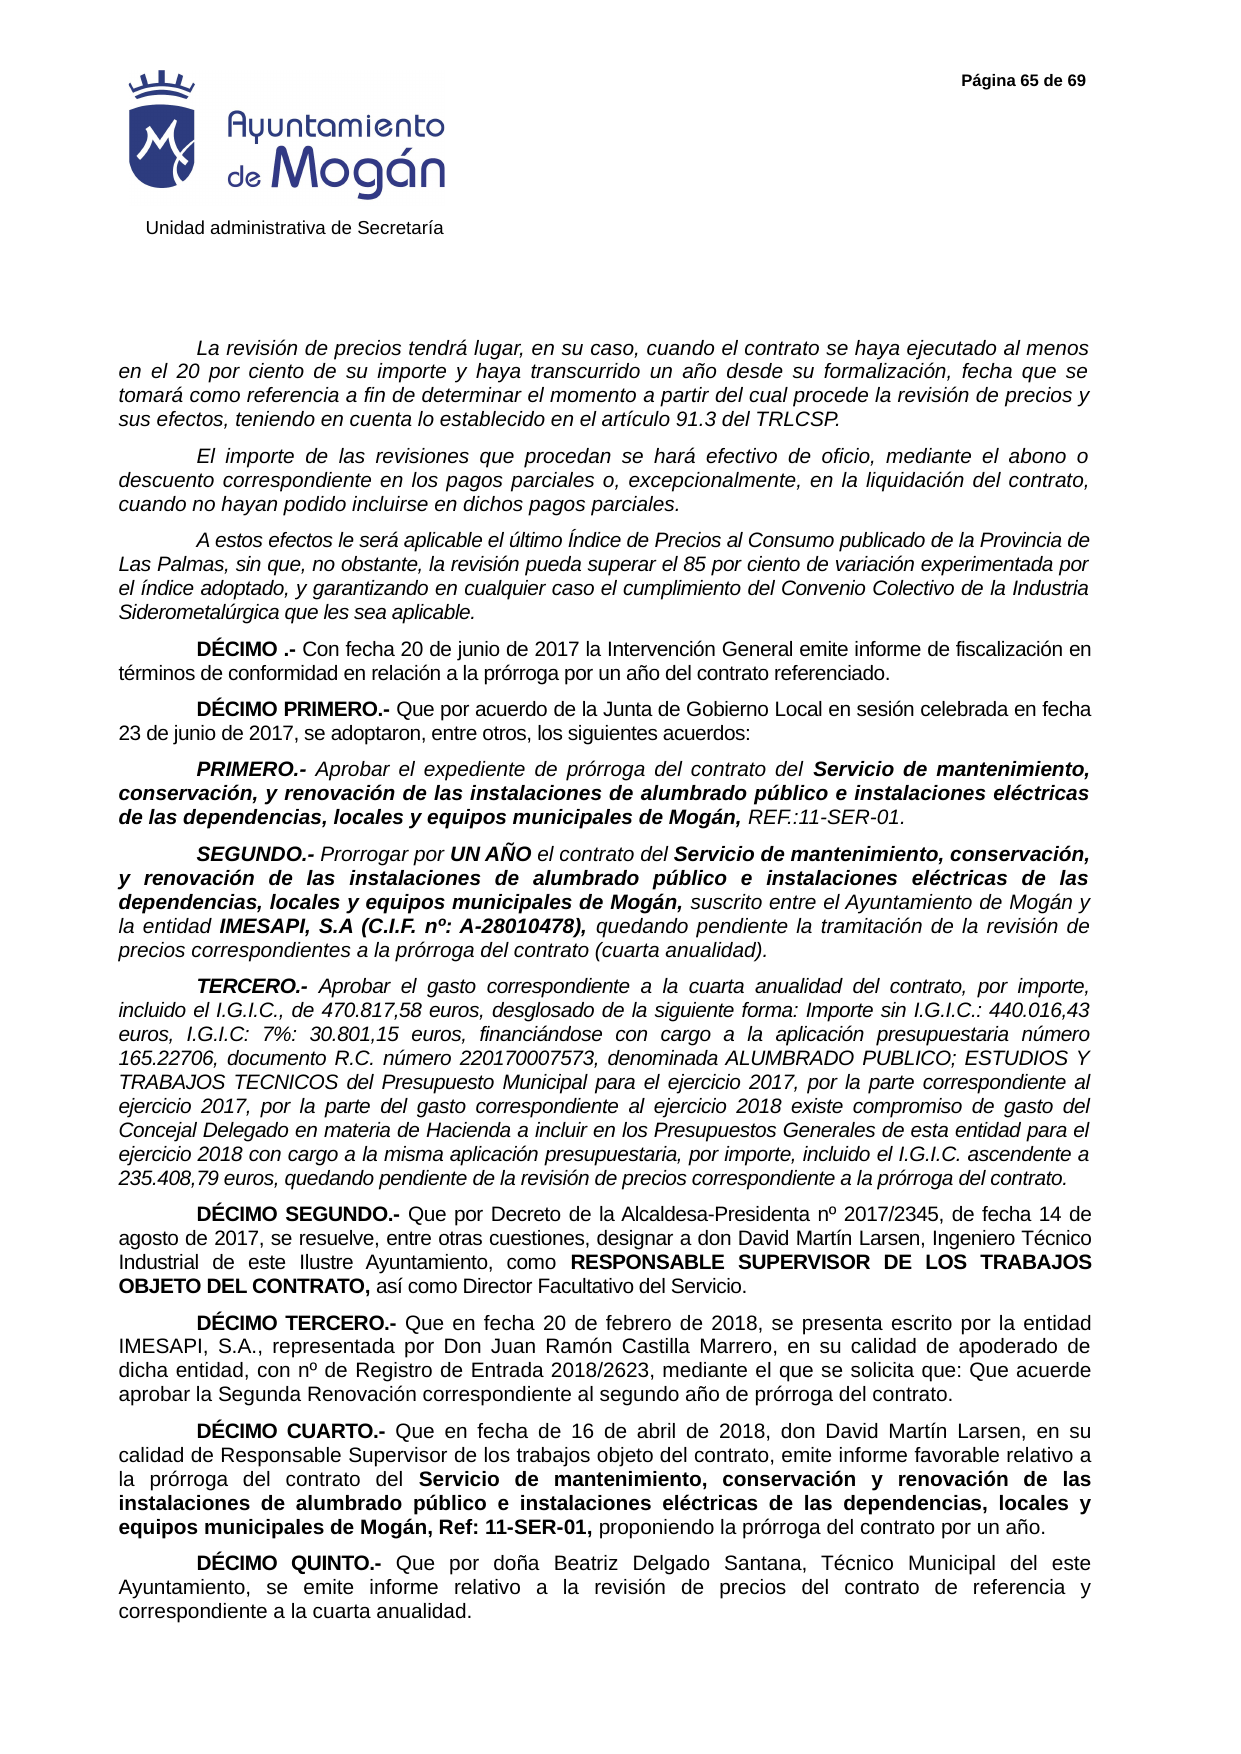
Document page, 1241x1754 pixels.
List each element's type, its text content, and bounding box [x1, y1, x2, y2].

text La revisión de precios tendrá lugar, en su caso, cuando el contrato se haya ejecutado al menos en el 20 por ciento de su importe y haya transcurrido un año desde su formalización, fecha que se tomará como referencia a fin de determinar el momento a partir del cual procede la revisión de precios y sus efectos, teniendo en cuenta lo establecido en el artículo 91.3 del TRLCSP. [118, 335, 1092, 431]
text DÉCIMO QUINTO.- Que por doña Beatriz Delgado Santana, Técnico Municipal del este Ayuntamiento, se emite informe relativo a la revisión de precios del contrato de referencia y correspondiente a la cuarta anualidad. [118, 1551, 1092, 1623]
text DÉCIMO PRIMERO.- Que por acuerdo de la Junta de Gobierno Local en sesión celebrada en fecha 23 de junio de 2017, se adoptaron, entre otros, los siguientes acuerdos: [118, 697, 1092, 745]
picture [128, 70, 445, 206]
text DÉCIMO CUARTO.- Que en fecha de 16 de abril de 2018, don David Martín Larsen, en su calidad de Responsable Supervisor de los trabajos objeto del contrato, emite informe favorable relativo a la prórroga del contrato del Servicio de mantenimiento, conservación y renovación de las instalaciones de alumbrado público e instalaciones eléctricas de las dependencias, locales y equipos municipales de Mogán, Ref: 11-SER-01, proponiendo la prórroga del contrato por un año. [118, 1419, 1092, 1538]
text El importe de las revisiones que procedan se hará efectivo de oficio, mediante el abono o descuento correspondiente en los pagos parciales o, excepcionalmente, en la liquidación del contrato, cuando no hayan podido incluirse en dichos pagos parciales. [118, 444, 1092, 516]
text SEGUNDO.- Prorrogar por UN AÑO el contrato del Servicio de mantenimiento, conservación, y renovación de las instalaciones de alumbrado público e instalaciones eléctricas de las dependencias, locales y equipos municipales de Mogán, suscrito entre el Ayuntamiento de Mogán y la entidad IMESAPI, S.A (C.I.F. nº: A-28010478), quedando pendiente la tramitación de la revisión de precios correspondientes a la prórroga del contrato (cuarta anualidad). [118, 842, 1092, 961]
text DÉCIMO .- Con fecha 20 de junio de 2017 la Intervención General emite informe de fiscalización en términos de conformidad en relación a la prórroga por un año del contrato referenciado. [118, 636, 1092, 684]
text PRIMERO.- Aprobar el expediente de prórroga del contrato del Servicio de mantenimiento, conservación, y renovación de las instalaciones de alumbrado público e instalaciones eléctricas de las dependencias, locales y equipos municipales de Mogán, REF.:11-SER-01. [118, 757, 1092, 829]
text DÉCIMO TERCERO.- Que en fecha 20 de febrero de 2018, se presenta escrito por la entidad IMESAPI, S.A., representada por Don Juan Ramón Castilla Marrero, en su calidad de apoderado de dicha entidad, con nº de Registro de Entrada 2018/2623, mediante el que se solicita que: Que acuerde aprobar la Segunda Renovación correspondiente al segundo año de prórroga del contrato. [118, 1310, 1092, 1406]
text TERCERO.- Aprobar el gasto correspondiente a la cuarta anualidad del contrato, por importe, incluido el I.G.I.C., de 470.817,58 euros, desglosado de la siguiente forma: Importe sin I.G.I.C.: 440.016,43 euros, I.G.I.C: 7%: 30.801,15 euros, financiándose con cargo a la aplicación presupuestaria número 165.22706, documento R.C. número 220170007573, denominada ALUMBRADO PUBLICO; ESTUDIOS Y TRABAJOS TECNICOS del Presupuesto Municipal para el ejercicio 2017, por la parte correspondiente al ejercicio 2017, por la parte del gasto correspondiente al ejercicio 2018 existe compromiso de gasto del Concejal Delegado en materia de Hacienda a incluir en los Presupuestos Generales de esta entidad para el ejercicio 2018 con cargo a la misma aplicación presupuestaria, por importe, incluido el I.G.I.C. ascendente a 235.408,79 euros, quedando pendiente de la revisión de precios correspondiente a la prórroga del contrato. [118, 974, 1092, 1189]
text A estos efectos le será aplicable el último Índice de Precios al Consumo publicado de la Provincia de Las Palmas, sin que, no obstante, la revisión pueda superar el 85 por ciento de variación experimentada por el índice adoptado, y garantizando en cualquier caso el cumplimiento del Convenio Colectivo de la Industria Siderometalúrgica que les sea aplicable. [118, 528, 1092, 624]
text DÉCIMO SEGUNDO.- Que por Decreto de la Alcaldesa-Presidenta nº 2017/2345, de fecha 14 de agosto de 2017, se resuelve, entre otras cuestiones, designar a don David Martín Larsen, Ingeniero Técnico Industrial de este Ilustre Ayuntamiento, como RESPONSABLE SUPERVISOR DE LOS TRABAJOS OBJETO DEL CONTRATO, así como Director Facultativo del Servicio. [118, 1202, 1092, 1298]
